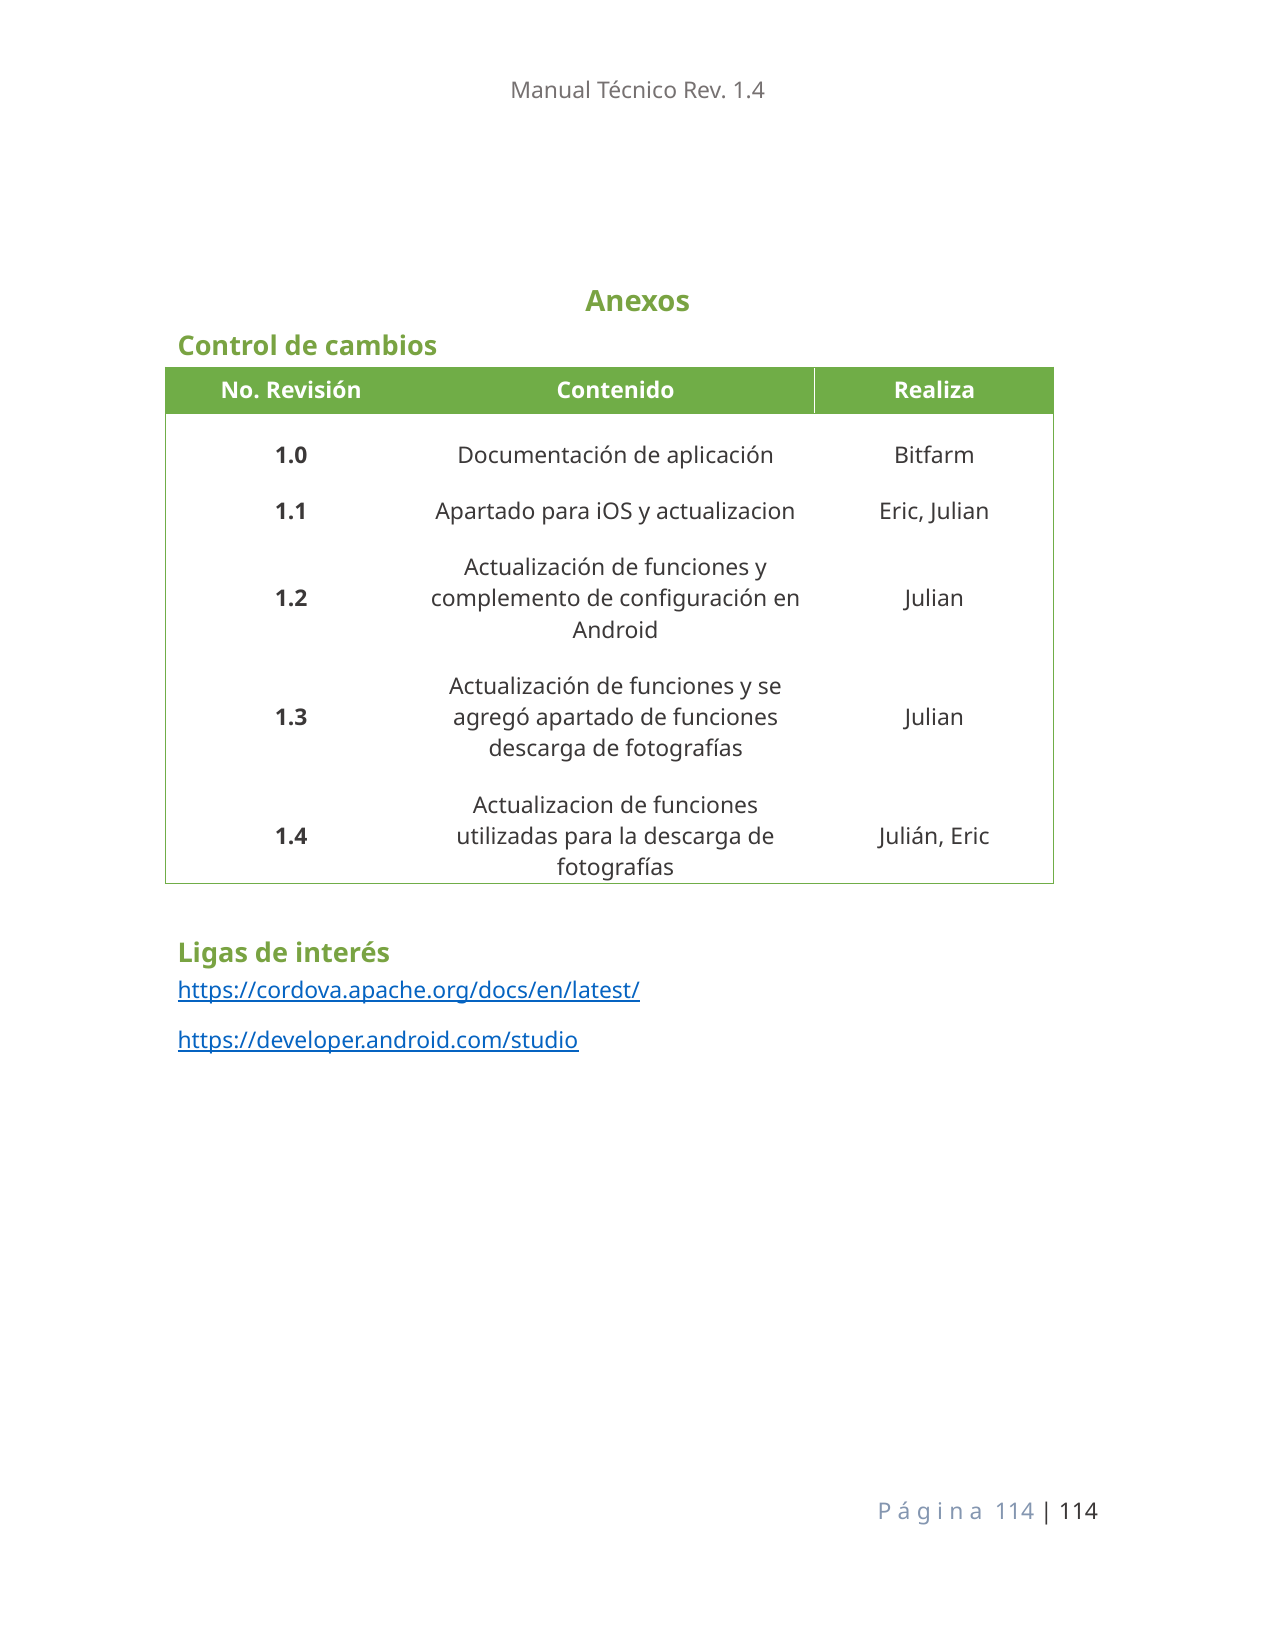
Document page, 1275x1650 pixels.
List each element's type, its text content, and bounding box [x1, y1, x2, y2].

table_cell Documentación de aplicación [416, 414, 814, 470]
text https://cordova.apache.org/docs/en/latest/ [177, 974, 1098, 1005]
table_cell Julián, Eric [815, 764, 1053, 882]
table_header Realiza [815, 368, 1053, 413]
table_cell Actualización de funciones y se agregó apartado de funciones descarga de fotografías [416, 645, 814, 764]
table_cell Apartado para iOS y actualizacion [416, 470, 814, 526]
subtitle Ligas de interés [177, 934, 1098, 971]
table_header No. Revisión [166, 368, 416, 413]
table_cell Actualizacion de funciones utilizadas para la descarga de fotografías [416, 764, 814, 882]
subtitle Control de cambios [177, 327, 1098, 364]
table_cell Julian [815, 645, 1053, 764]
table_cell Bitfarm [815, 414, 1053, 470]
table_cell 1.2 [166, 526, 416, 645]
table_cell 1.4 [166, 764, 416, 882]
table_cell Actualización de funciones y complemento de configuración en Android [416, 526, 814, 645]
text https://developer.android.com/studio [177, 1024, 1098, 1055]
subtitle Anexos [177, 280, 1098, 319]
table_cell 1.3 [166, 645, 416, 764]
table_cell 1.0 [166, 414, 416, 470]
table_cell Julian [815, 526, 1053, 645]
table_header Contenido [416, 368, 814, 413]
table_cell Eric, Julian [815, 470, 1053, 526]
table_cell 1.1 [166, 470, 416, 526]
